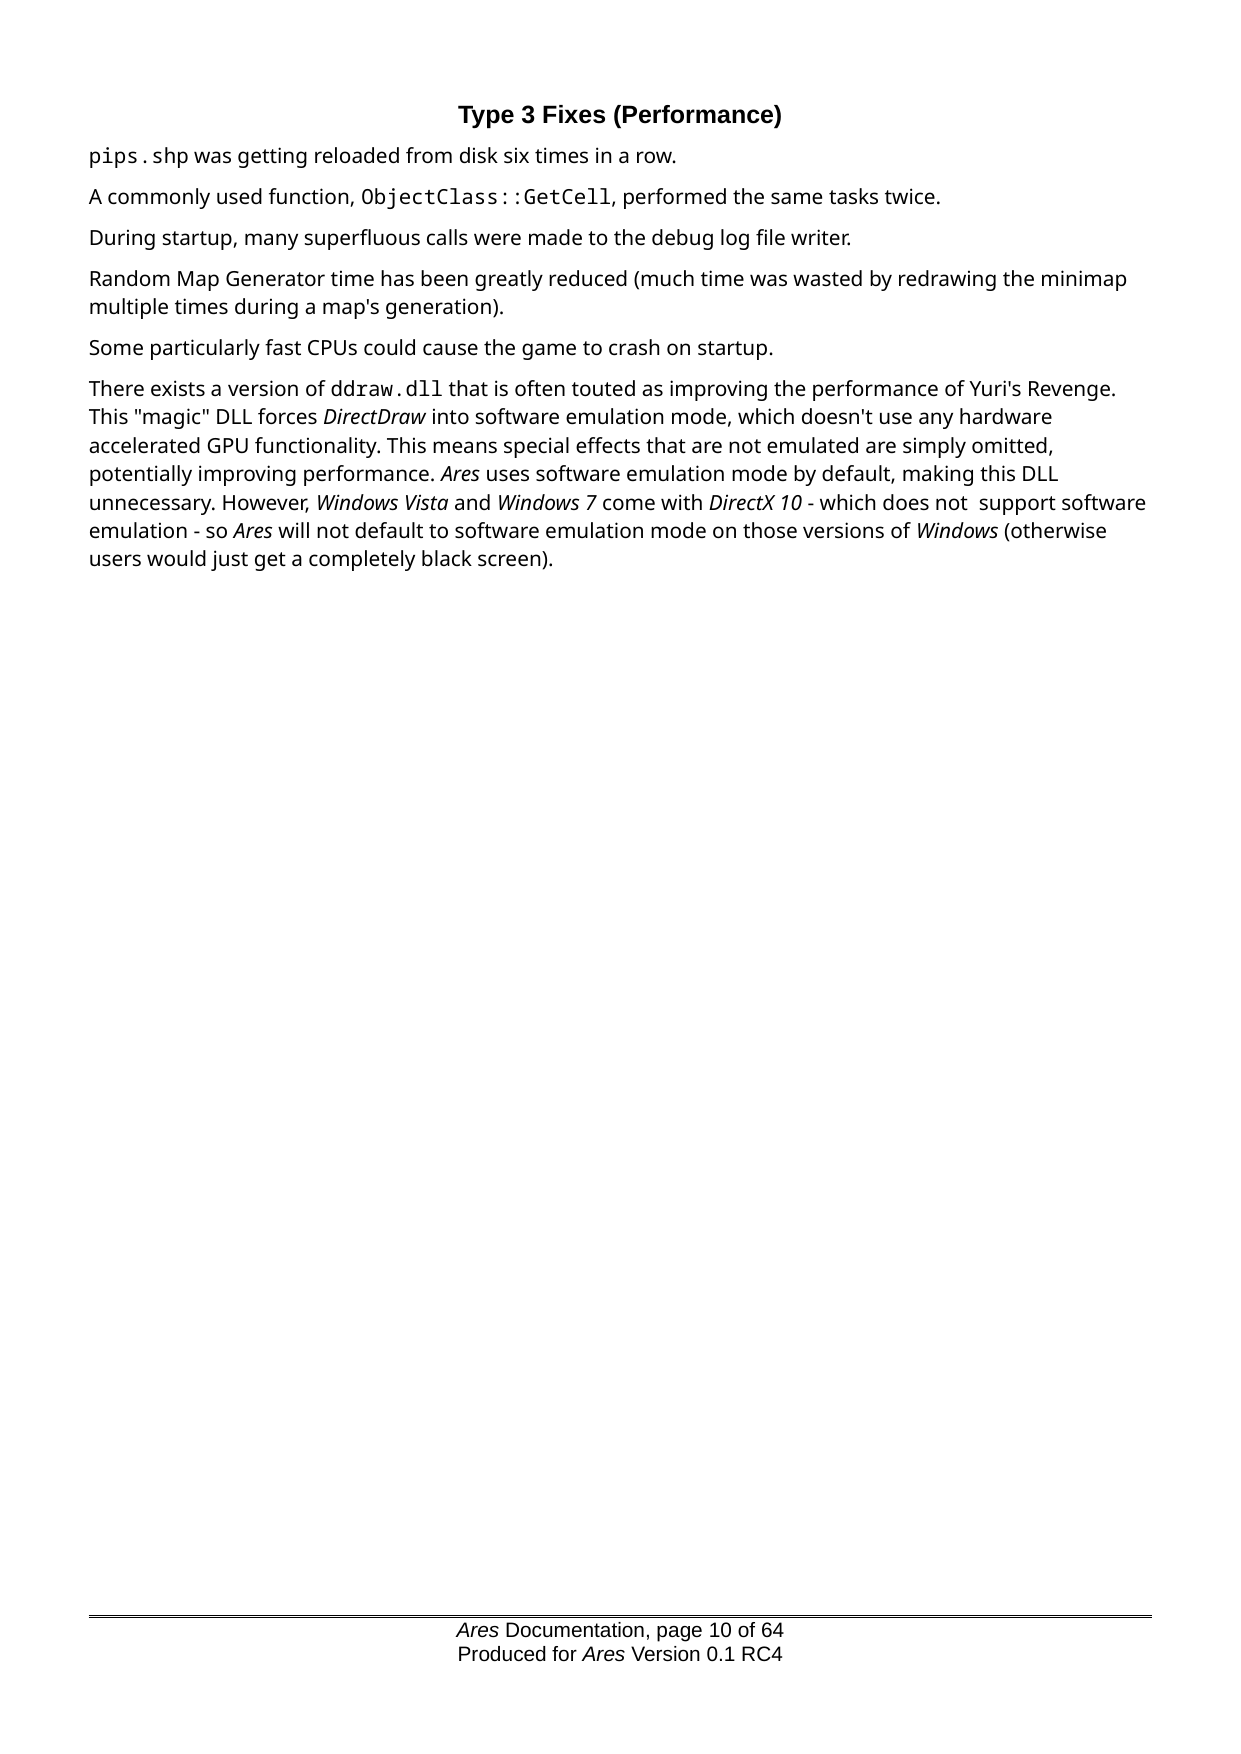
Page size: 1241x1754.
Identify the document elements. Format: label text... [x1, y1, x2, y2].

text Some particularly fast CPUs could cause the game to crash on startup. [88, 333, 1152, 361]
text There exists a version of ddraw.dll that is often touted as improving the performance of Yuri's Revenge. This "magic" DLL forces DirectDraw into software emulation mode, which doesn't use any hardware accelerated GPU functionality. This means special effects that are not emulated are simply omitted, potentially improving performance. Ares uses software emulation mode by default, making this DLL unnecessary. However, Windows Vista and Windows 7 come with DirectX 10 - which does not support software emulation - so Ares will not default to software emulation mode on those versions of Windows (otherwise users would just get a completely black screen). [88, 374, 1152, 573]
text pips.shp was getting reloaded from disk six times in a row. [88, 141, 1152, 169]
text A commonly used function, ObjectClass::GetCell, performed the same tasks twice. [88, 182, 1152, 210]
subtitle Type 3 Fixes (Performance) [88, 100, 1152, 129]
text Random Map Generator time has been greatly reduced (much time was wasted by redrawing the minimap multiple times during a map's generation). [88, 264, 1152, 321]
text During startup, many superfluous calls were made to the debug log file writer. [88, 223, 1152, 251]
